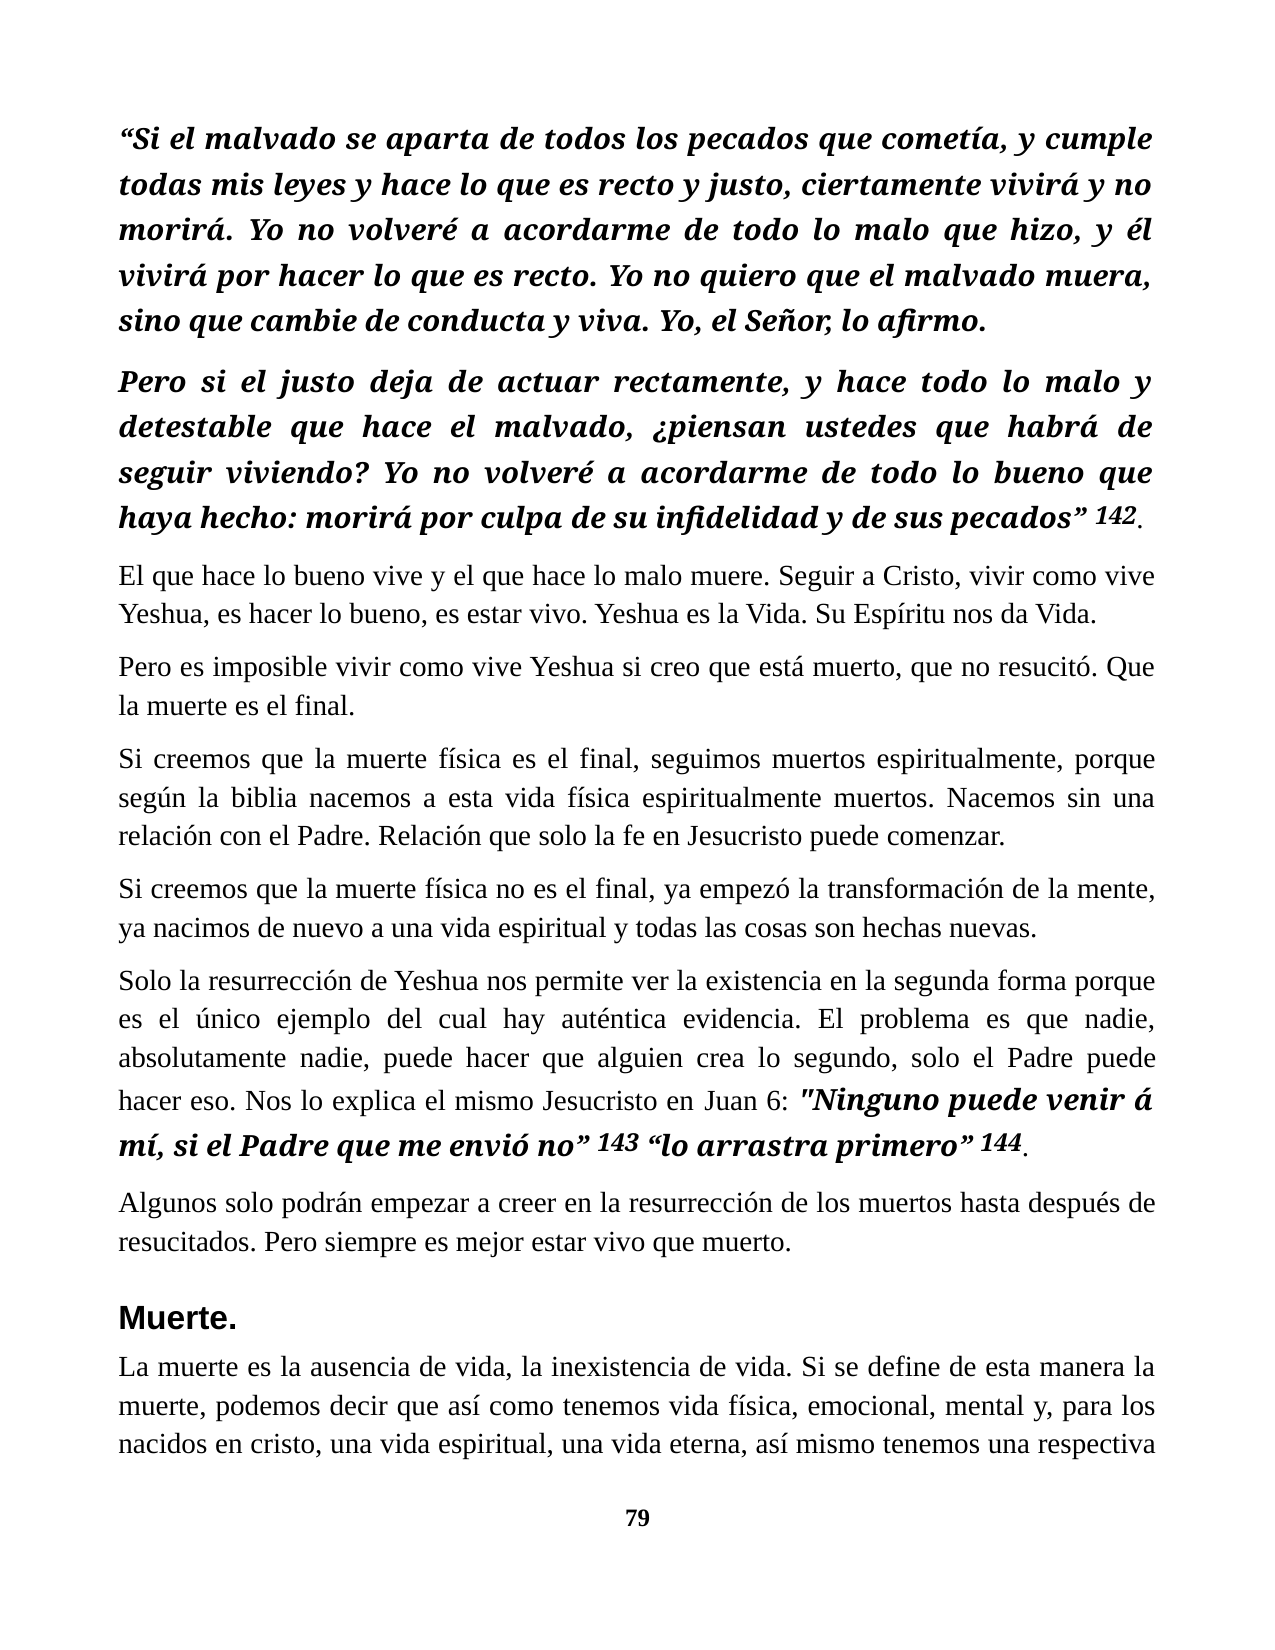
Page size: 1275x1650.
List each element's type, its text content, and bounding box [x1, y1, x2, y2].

text Solo la resurrección de Yeshua nos permite ver la existencia en la segunda forma porque es el único ejemplo del cual hay auténtica evidencia. El problema es que nadie, absolutamente nadie, puede hacer que alguien crea lo segundo, solo el Padre puede hacer eso. Nos lo explica el mismo Jesucristo en Juan 6: "Ninguno puede venir á mí, si el Padre que me envió no” “lo arrastra primero” . [118, 963, 1157, 1165]
text Si creemos que la muerte física no es el final, ya empezó la transformación de la mente, ya nacimos de nuevo a una vida espiritual y todas las cosas son hechas nuevas. [118, 871, 1157, 943]
text El que hace lo bueno vive y el que hace lo malo muere. Seguir a Cristo, vivir como vive Yeshua, es hacer lo bueno, es estar vivo. Yeshua es la Vida. Su Espíritu nos da Vida. [118, 558, 1157, 630]
text Pero es imposible vivir como vive Yeshua si creo que está muerto, que no resucitó. Que la muerte es el final. [118, 649, 1157, 722]
text “Si el malvado se aparta de todos los pecados que cometía, y cumple todas mis leyes y hace lo que es recto y justo, ciertamente vivirá y no morirá. Yo no volveré a acordarme de todo lo malo que hizo, y él vivirá por hacer lo que es recto. Yo no quiero que el malvado muera, sino que cambie de conducta y viva. Yo, el Señor, lo afirmo. [118, 118, 1157, 340]
subtitle Muerte. [118, 1298, 1157, 1337]
text Pero si el justo deja de actuar rectamente, y hace todo lo malo y detestable que hace el malvado, ¿piensan ustedes que habrá de seguir viviendo? Yo no volveré a acordarme de todo lo bueno que haya hecho: morirá por culpa de su infidelidad y de sus pecados” . [118, 361, 1157, 537]
text Si creemos que la muerte física es el final, seguimos muertos espiritualmente, porque según la biblia nacemos a esta vida física espiritualmente muertos. Nacemos sin una relación con el Padre. Relación que solo la fe en Jesucristo puede comenzar. [118, 741, 1157, 852]
text La muerte es la ausencia de vida, la inexistencia de vida. Si se define de esta manera la muerte, podemos decir que así como tenemos vida física, emocional, mental y, para los nacidos en cristo, una vida espiritual, una vida eterna, así mismo tenemos una respectiva [118, 1349, 1157, 1460]
text Algunos solo podrán empezar a creer en la resurrección de los muertos hasta después de resucitados. Pero siempre es mejor estar vivo que muerto. [118, 1186, 1157, 1258]
